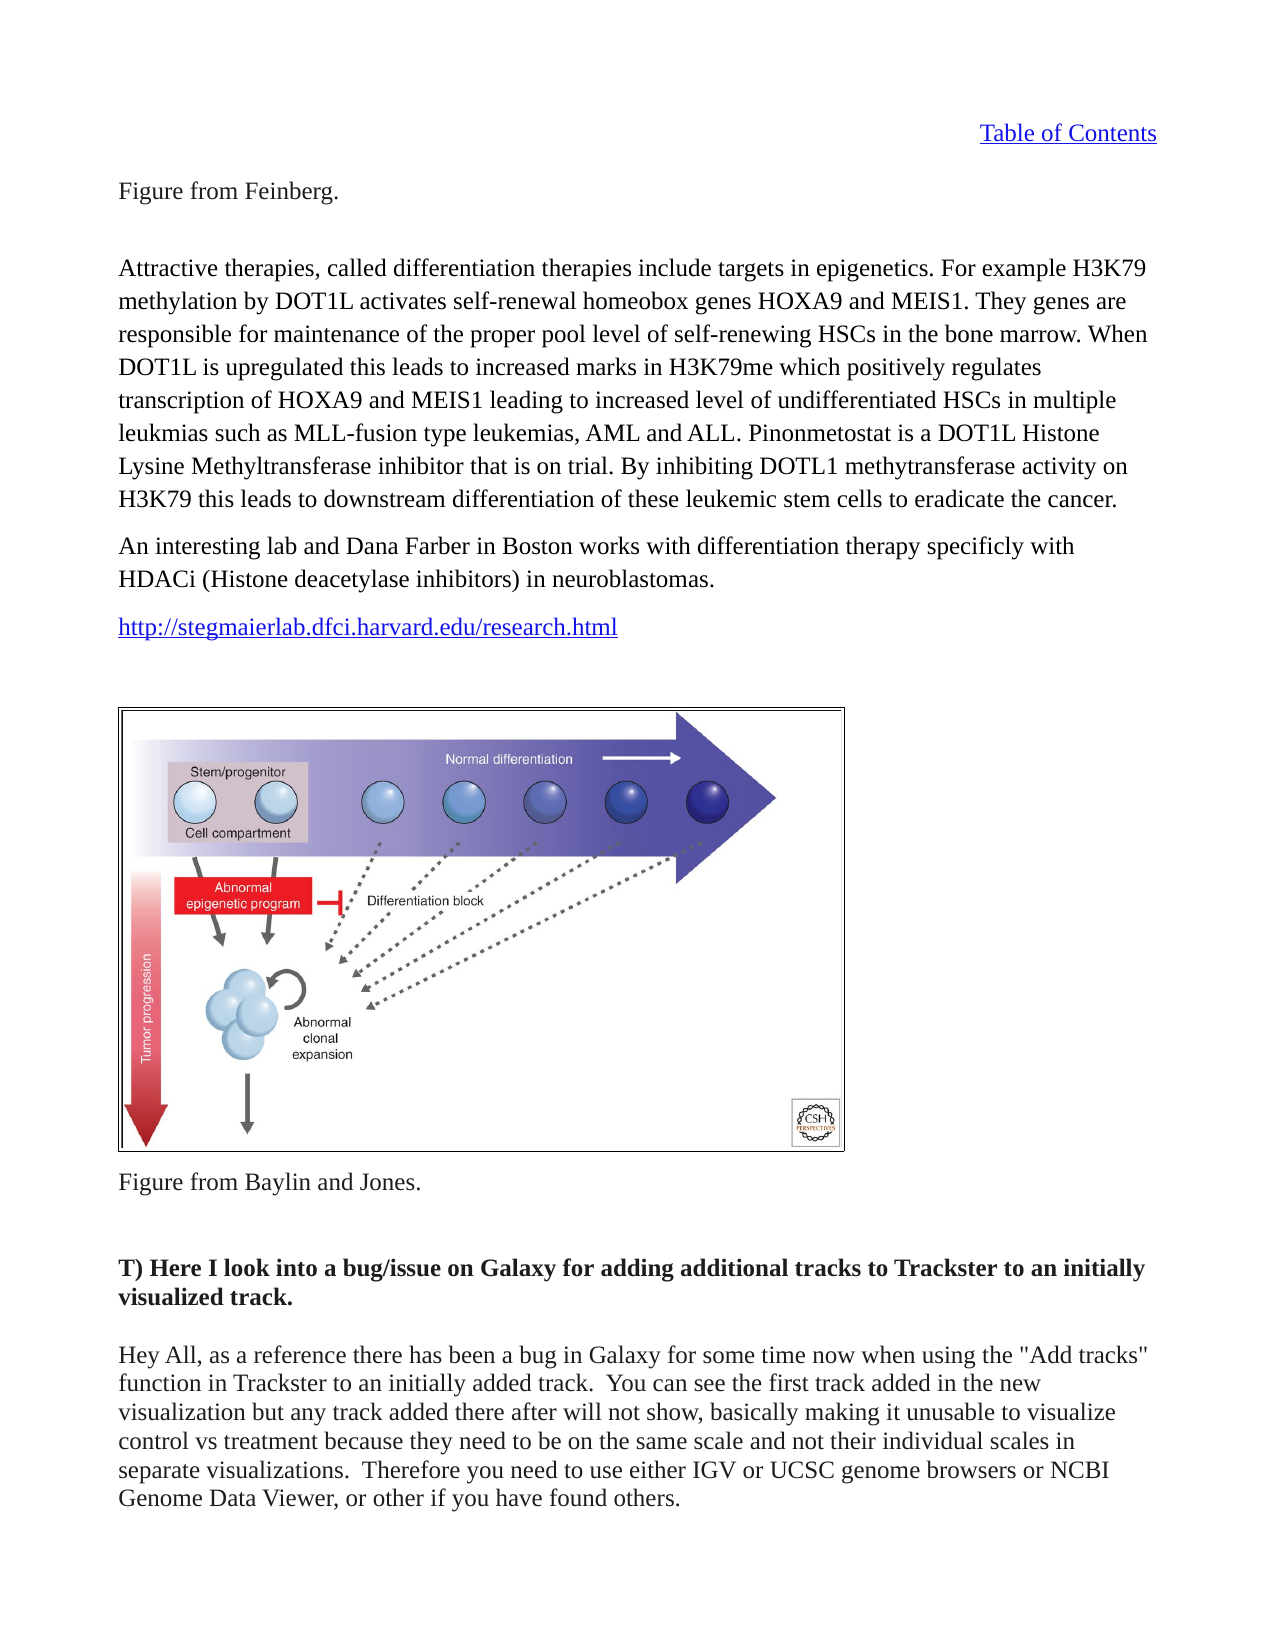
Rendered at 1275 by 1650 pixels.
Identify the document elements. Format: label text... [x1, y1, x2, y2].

text T) Here I look into a bug/issue on Galaxy for adding additional tracks to Trackster to an initially visualized track. [118, 1253, 1157, 1311]
text Figure from Feinberg. [118, 176, 1157, 205]
picture [121, 710, 842, 1148]
text Hey All, as a reference there has been a bug in Galaxy for some time now when using the "Add tracks" function in Trackster to an initially added track. You can see the first track added in the new visualization but any track added there after will not show, basically making it unusable to visualize control vs treatment because they need to be on the same scale and not their individual scales in separate visualizations. Therefore you need to use either IGV or UCSC genome browsers or NCBI Genome Data Viewer, or other if you have found others. [118, 1340, 1157, 1512]
text An interesting lab and Dana Farber in Boston works with differentiation therapy specificly with HDACi (Histone deacetylase inhibitors) in neuroblastomas. [118, 531, 1157, 593]
text http://stegmaierlab.dfci.harvard.edu/research.html [118, 612, 1157, 641]
text Attractive therapies, called differentiation therapies include targets in epigenetics. For example H3K79 methylation by DOT1L activates self-renewal homeobox genes HOXA9 and MEIS1. They genes are responsible for maintenance of the proper pool level of self-renewing HSCs in the bone marrow. When DOT1L is upregulated this leads to increased marks in H3K79me which positively regulates transcription of HOXA9 and MEIS1 leading to increased level of undifferentiated HSCs in multiple leukmias such as MLL-fusion type leukemias, AML and ALL. Pinonmetostat is a DOT1L Histone Lysine Methyltransferase inhibitor that is on trial. By inhibiting DOTL1 methytransferase activity on H3K79 this leads to downstream differentiation of these leukemic stem cells to eradicate the cancer. [118, 253, 1157, 513]
text Figure from Baylin and Jones. [118, 1167, 1157, 1196]
